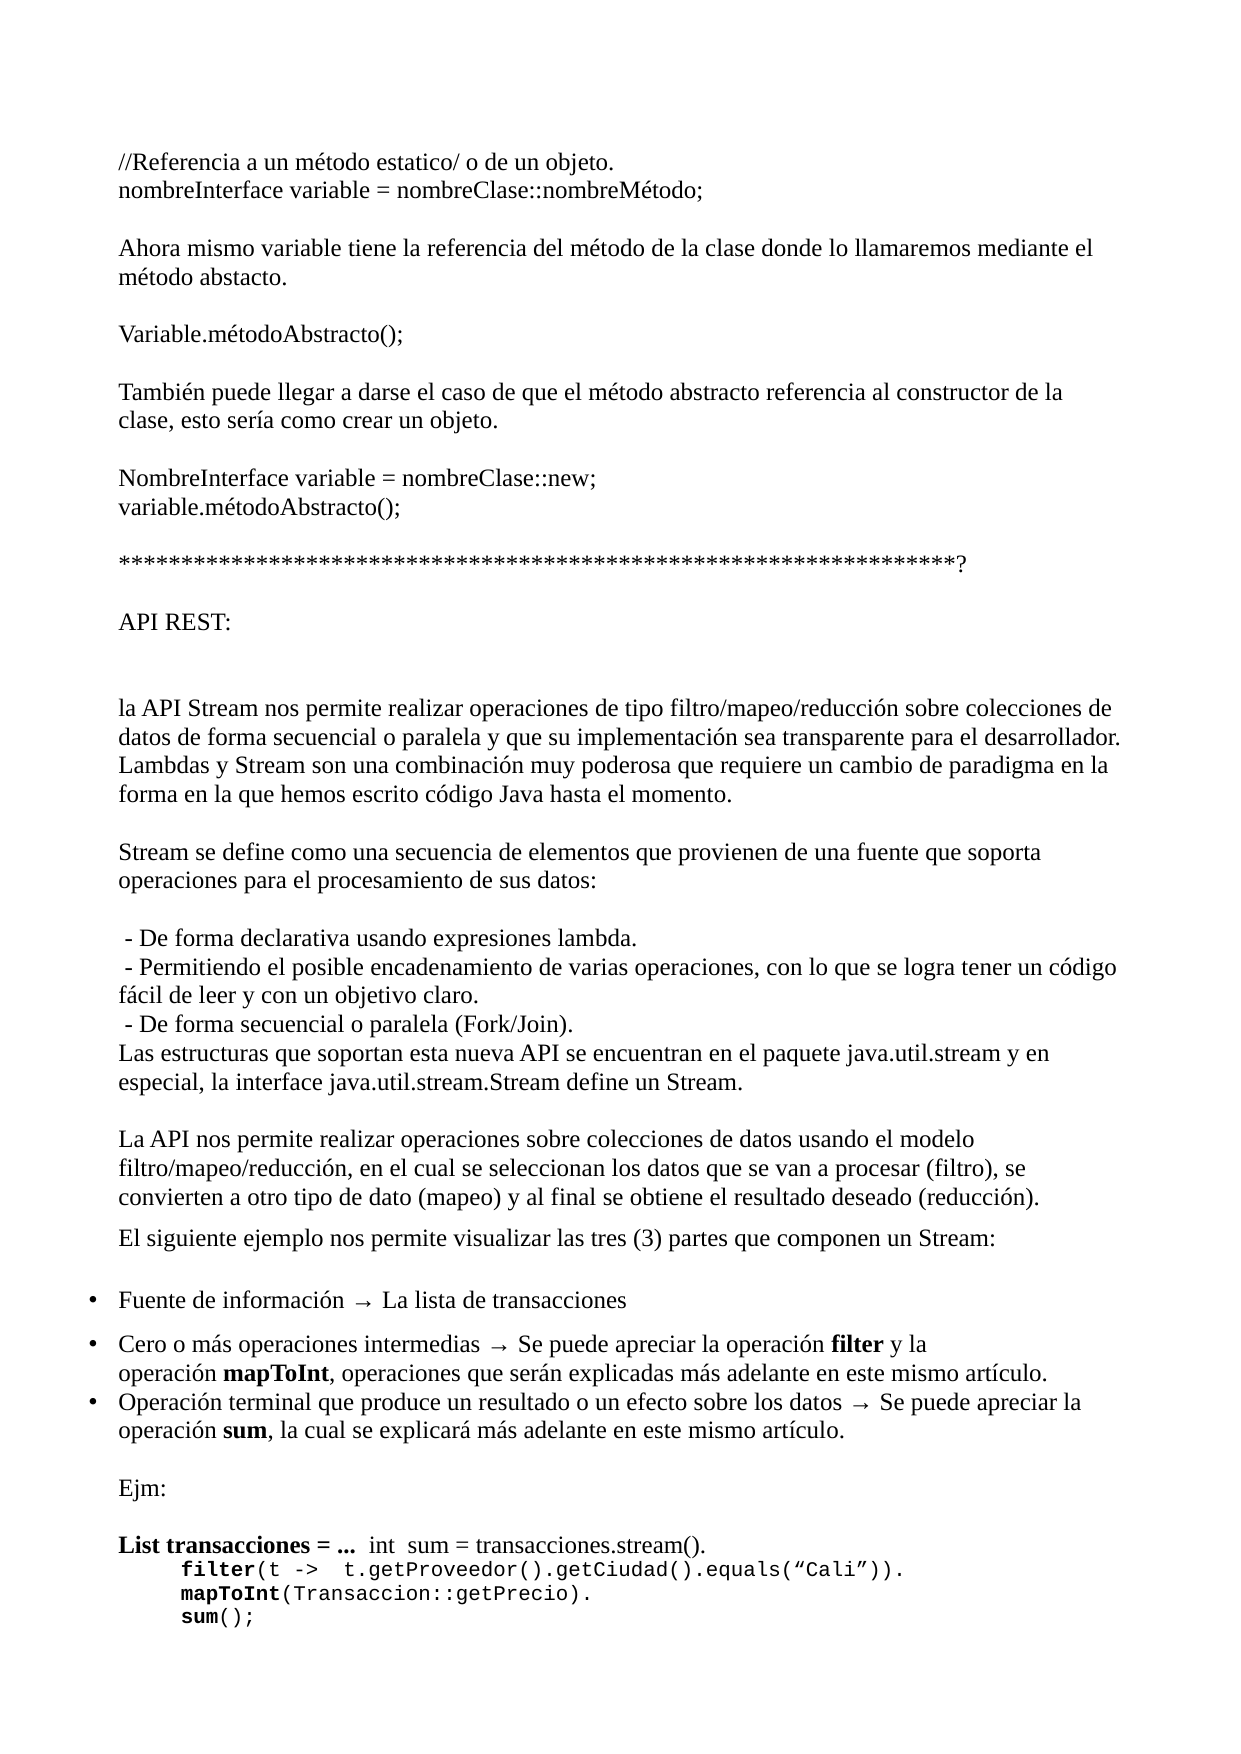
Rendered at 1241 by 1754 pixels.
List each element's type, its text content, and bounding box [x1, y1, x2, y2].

text También puede llegar a darse el caso de que el método abstracto referencia al constructor de la clase, esto sería como crear un objeto. [118, 377, 1122, 434]
text - De forma secuencial o paralela (Fork/Join). [118, 1009, 1122, 1038]
list Cero o más operaciones intermedias → Se puede apreciar la operación filter y la operación mapToInt, operaciones que serán explicadas más adelante en este mismo artículo. [118, 1329, 1122, 1387]
text Ahora mismo variable tiene la referencia del método de la clase donde lo llamaremos mediante el método abstacto. [118, 233, 1122, 291]
text El siguiente ejemplo nos permite visualizar las tres (3) partes que componen un Stream: [118, 1223, 1122, 1252]
text nombreInterface variable = nombreClase::nombreMétodo; [118, 176, 1122, 204]
text la API Stream nos permite realizar operaciones de tipo filtro/mapeo/reducción sobre colecciones de datos de forma secuencial o paralela y que su implementación sea transparente para el desarrollador. Lambdas y Stream son una combinación muy poderosa que requiere un cambio de paradigma en la forma en la que hemos escrito código Java hasta el momento. [118, 693, 1122, 808]
text Variable.métodoAbstracto(); [118, 319, 1122, 348]
text filter(t -> t.getProveedor().getCiudad().equals(“Cali”)). [118, 1559, 1122, 1583]
text sum(); [118, 1606, 1122, 1630]
text - Permitiendo el posible encadenamiento de varias operaciones, con lo que se logra tener un código fácil de leer y con un objetivo claro. [118, 952, 1122, 1009]
list Operación terminal que produce un resultado o un efecto sobre los datos → Se puede apreciar la operación sum, la cual se explicará más adelante en este mismo artículo. [118, 1387, 1122, 1444]
text Las estructuras que soportan esta nueva API se encuentran en el paquete java.util.stream y en especial, la interface java.util.stream.Stream define un Stream. [118, 1038, 1122, 1096]
text //Referencia a un método estatico/ o de un objeto. [118, 147, 1122, 176]
text variable.métodoAbstracto(); [118, 492, 1122, 521]
text - De forma declarativa usando expresiones lambda. [118, 923, 1122, 952]
text Stream se define como una secuencia de elementos que provienen de una fuente que soporta operaciones para el procesamiento de sus datos: [118, 837, 1122, 894]
text NombreInterface variable = nombreClase::new; [118, 463, 1122, 492]
text mapToInt(Transaccion::getPrecio). [118, 1583, 1122, 1606]
list Fuente de información → La lista de transacciones [118, 1285, 1122, 1313]
text Ejm: [118, 1473, 1122, 1502]
text La API nos permite realizar operaciones sobre colecciones de datos usando el modelo filtro/mapeo/reducción, en el cual se seleccionan los datos que se van a procesar (filtro), se convierten a otro tipo de dato (mapeo) y al final se obtiene el resultado deseado (reducción). [118, 1124, 1122, 1211]
text API REST: [118, 607, 1122, 636]
text List transacciones = ... int sum = transacciones.stream(). [118, 1530, 1122, 1559]
text *******************************************************************? [118, 549, 1122, 578]
